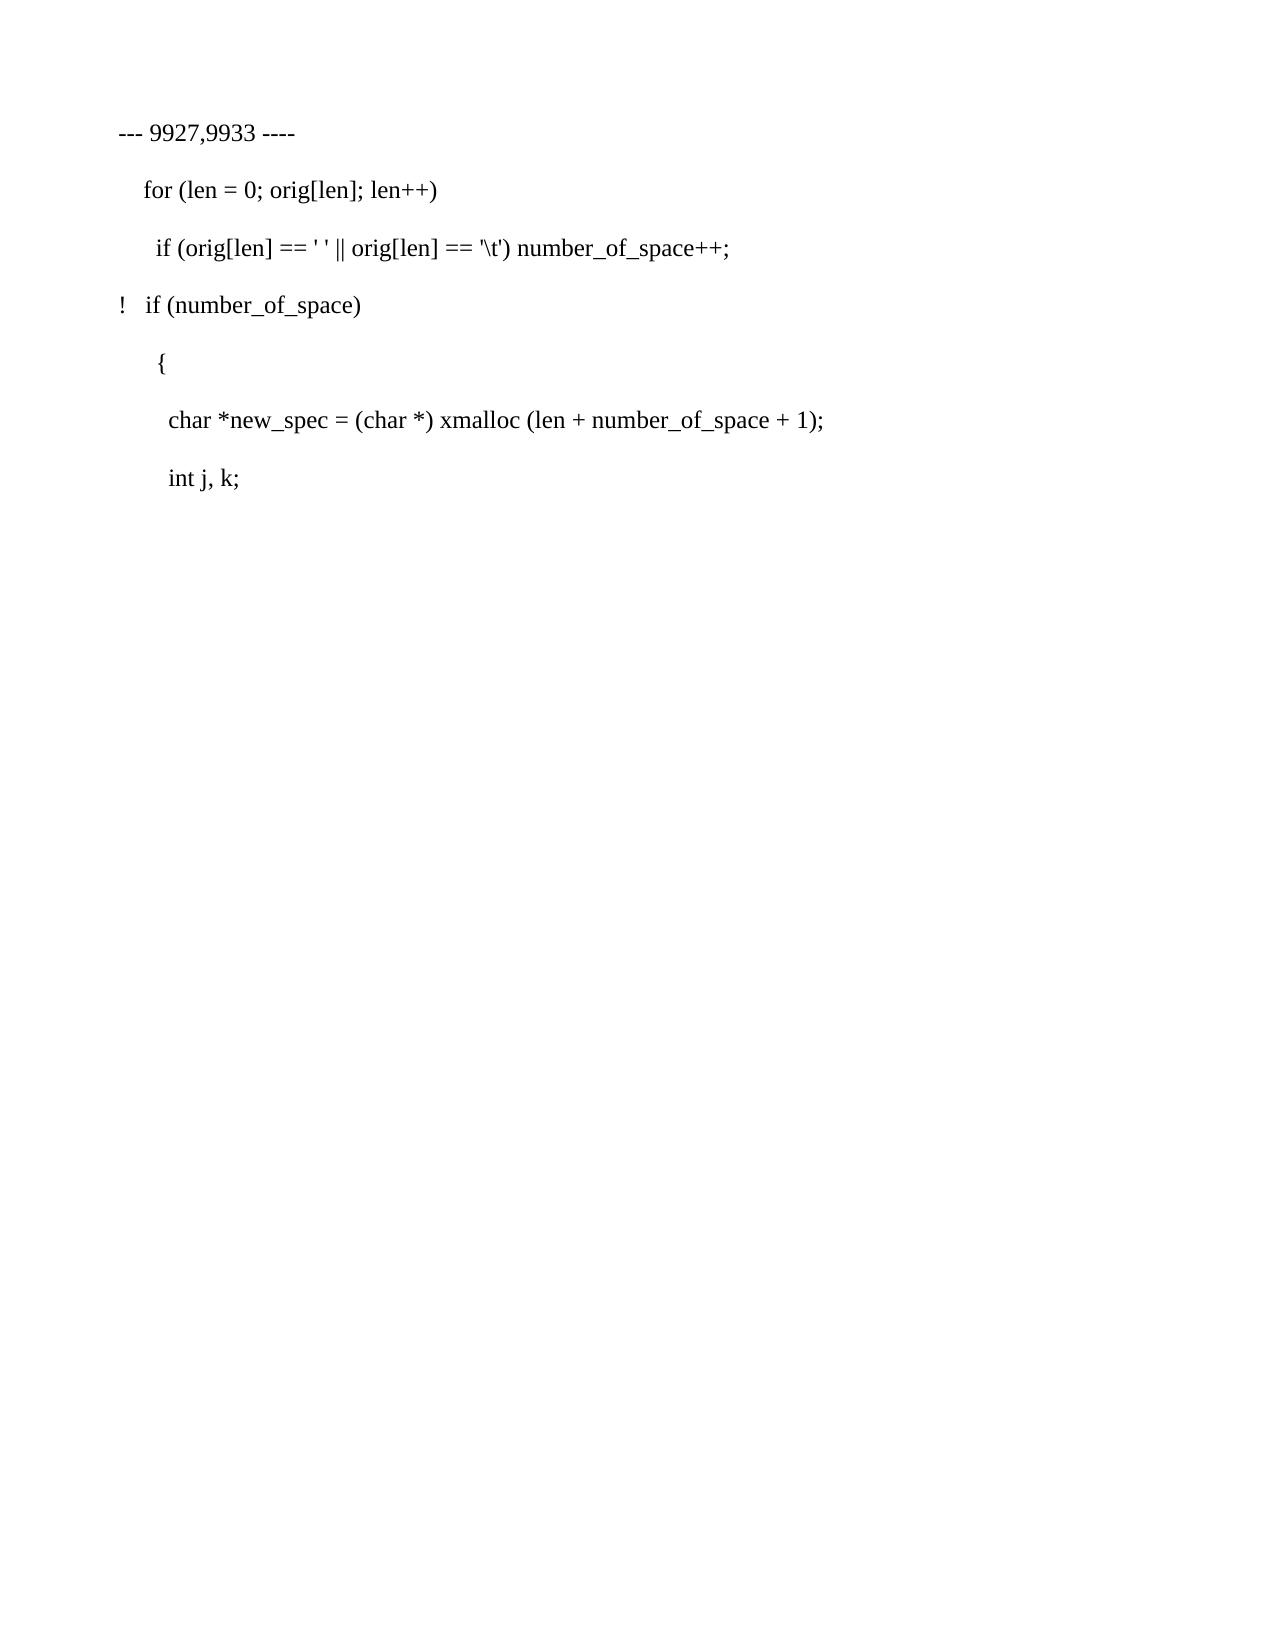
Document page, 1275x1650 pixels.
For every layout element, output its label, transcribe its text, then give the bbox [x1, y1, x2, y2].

text ! if (number_of_space) [118, 291, 1157, 319]
text char *new_spec = (char *) xmalloc (len + number_of_space + 1); [118, 406, 1157, 434]
text { [118, 348, 1157, 377]
text --- 9927,9933 ---- [118, 118, 1157, 147]
text int j, k; [118, 463, 1157, 492]
text if (orig[len] == ' ' || orig[len] == '\t') number_of_space++; [118, 233, 1157, 262]
text for (len = 0; orig[len]; len++) [118, 176, 1157, 204]
